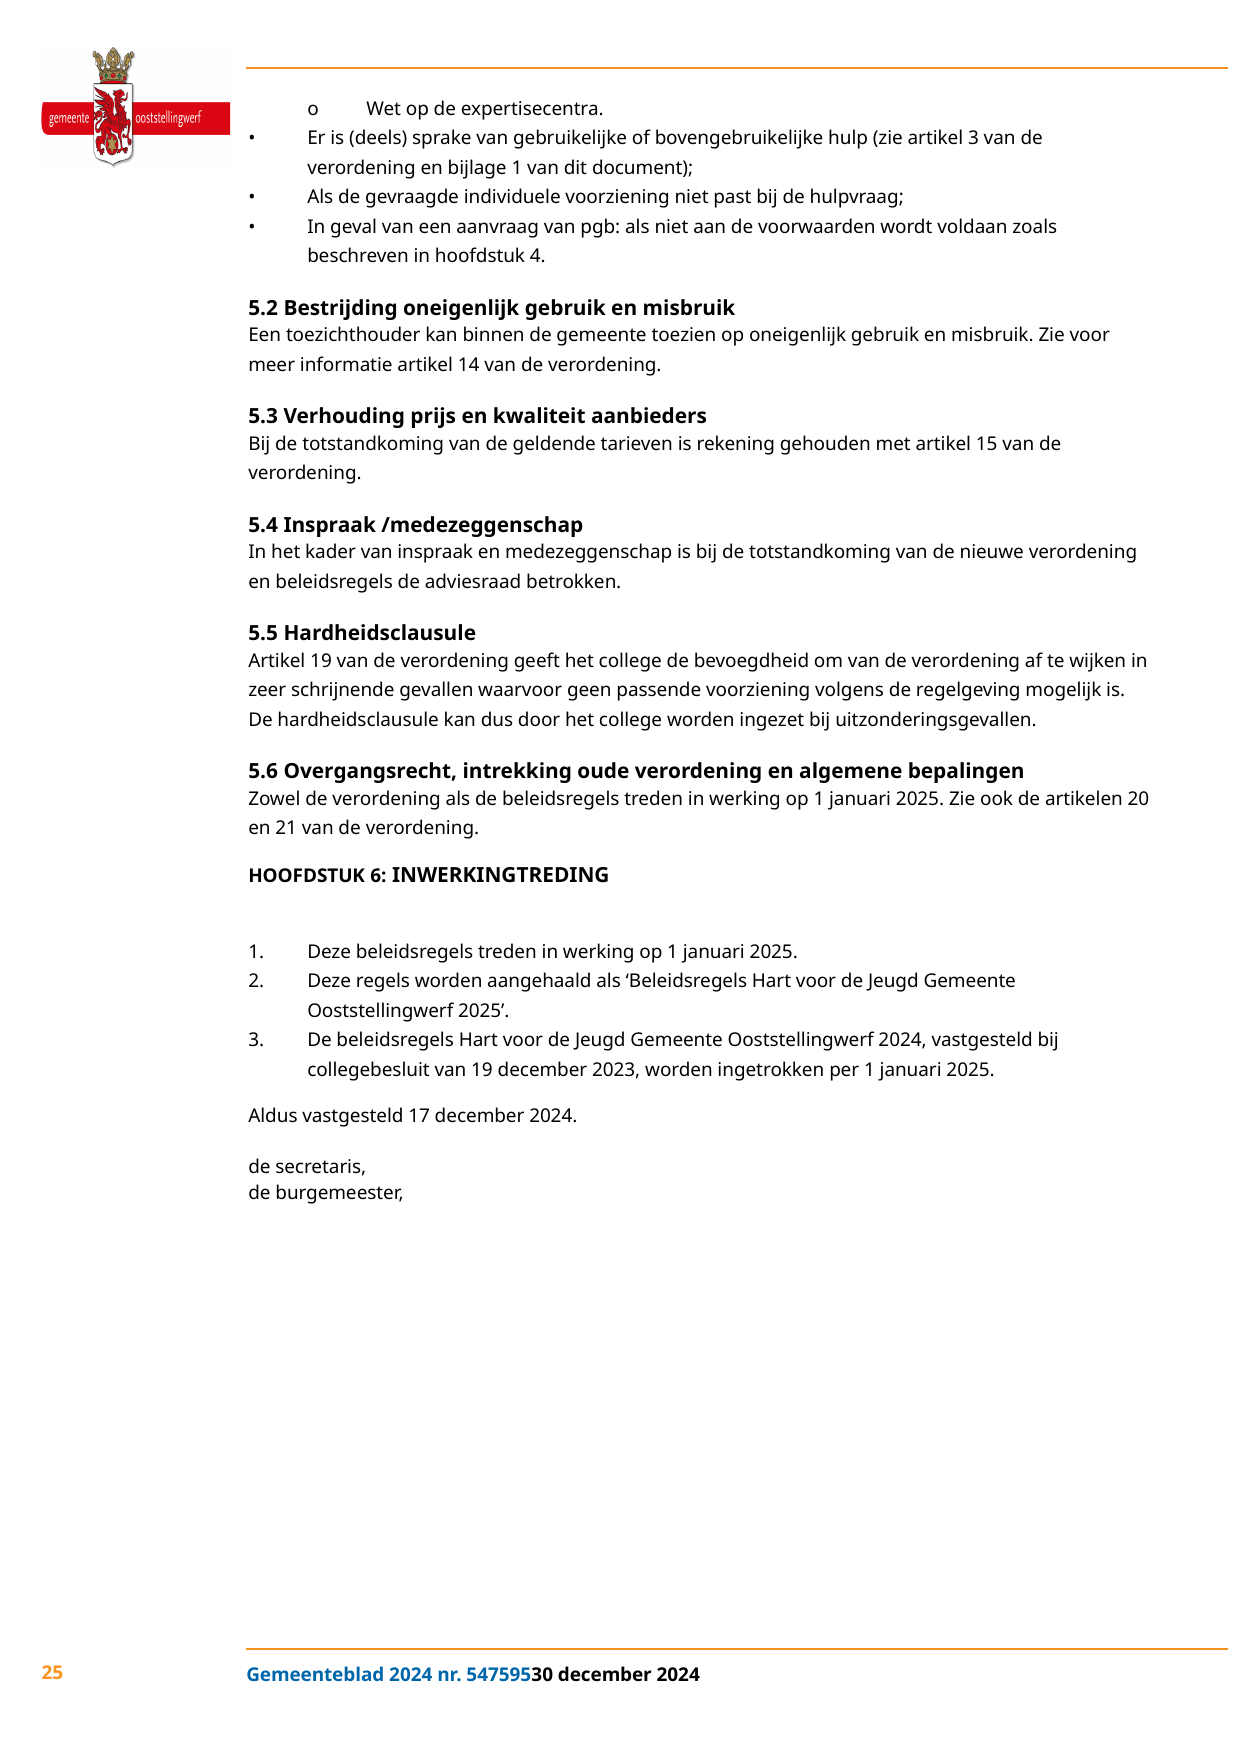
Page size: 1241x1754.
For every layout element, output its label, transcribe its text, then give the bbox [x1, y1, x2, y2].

list Wet op de expertisecentra. [307, 95, 1152, 121]
list Er is (deels) sprake van gebruikelijke of bovengebruikelijke hulp (zie artikel 3 van de verordening en bijlage 1 van dit document); [248, 124, 1152, 180]
text 5.2 Bestrijding oneigenlijk gebruik en misbruik [248, 293, 1152, 322]
text In het kader van inspraak en medezeggenschap is bij de totstandkoming van de nieuwe verordening en beleidsregels de adviesraad betrokken. [248, 538, 1152, 594]
list Als de gevraagde individuele voorziening niet past bij de hulpvraag; [248, 183, 1152, 209]
list De beleidsregels Hart voor de Jeugd Gemeente Ooststellingwerf 2024, vastgesteld bij collegebesluit van 19 december 2023, worden ingetrokken per 1 januari 2025. [248, 1027, 1152, 1082]
text 5.3 Verhouding prijs en kwaliteit aanbieders [248, 402, 1152, 430]
text Artikel 19 van de verordening geeft het college de bevoegdheid om van de verordening af te wijken in zeer schrijnende gevallen waarvoor geen passende voorziening volgens de regelgeving mogelijk is. De hardheidsclausule kan dus door het college worden ingezet bij uitzonderingsgevallen. [248, 647, 1152, 732]
list Deze beleidsregels treden in werking op 1 januari 2025. [248, 938, 1152, 963]
text de burgemeester, [248, 1179, 1152, 1205]
text HOOFDSTUK 6: INWERKINGTREDING [248, 860, 1152, 888]
text Zowel de verordening als de beleidsregels treden in werking op 1 januari 2025. Zie ook de artikelen 20 en 21 van de verordening. [248, 785, 1152, 840]
text Aldus vastgesteld 17 december 2024. [248, 1102, 1152, 1127]
text Een toezichthouder kan binnen de gemeente toezien op oneigenlijk gebruik en misbruik. Zie voor meer informatie artikel 14 van de verordening. [248, 322, 1152, 377]
list Deze regels worden aangehaald als ‘Beleidsregels Hart voor de Jeugd Gemeente Ooststellingwerf 2025’. [248, 967, 1152, 1023]
text 5.5 Hardheidsclausule [248, 618, 1152, 647]
text 5.4 Inspraak /medezeggenschap [248, 510, 1152, 538]
text de secretaris, [248, 1153, 1152, 1179]
text 5.6 Overgangsrecht, intrekking oude verordening en algemene bepalingen [248, 756, 1152, 785]
picture [41, 47, 231, 172]
list In geval van een aanvraag van pgb: als niet aan de voorwaarden wordt voldaan zoals beschreven in hoofdstuk 4. [248, 213, 1152, 268]
text Bij de totstandkoming van de geldende tarieven is rekening gehouden met artikel 15 van de verordening. [248, 430, 1152, 485]
